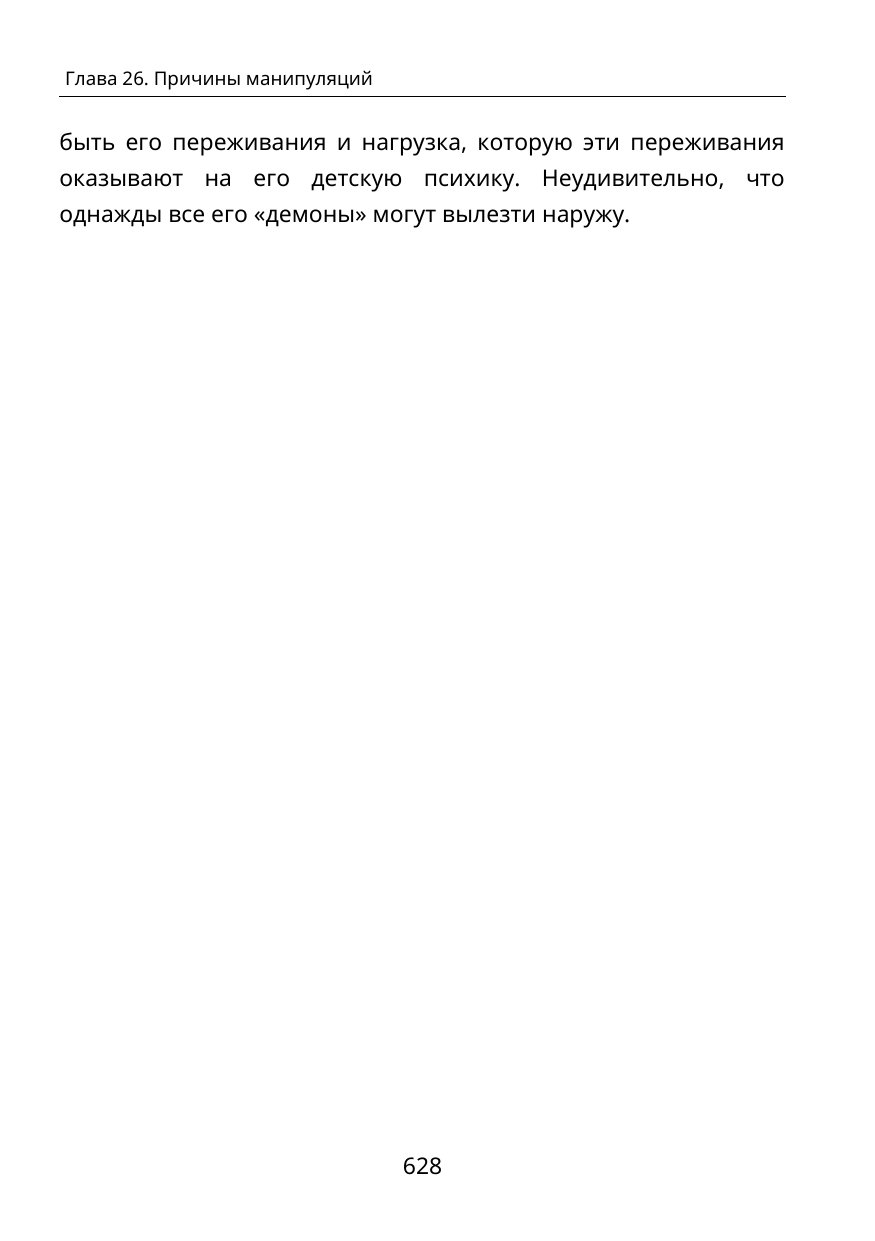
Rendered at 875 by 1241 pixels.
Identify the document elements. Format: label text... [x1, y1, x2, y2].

text быть его переживания и нагрузка, которую эти переживания оказывают на его детскую психику. Неудивительно, что однажды все его «демоны» могут вылезти наружу. [59, 126, 786, 229]
